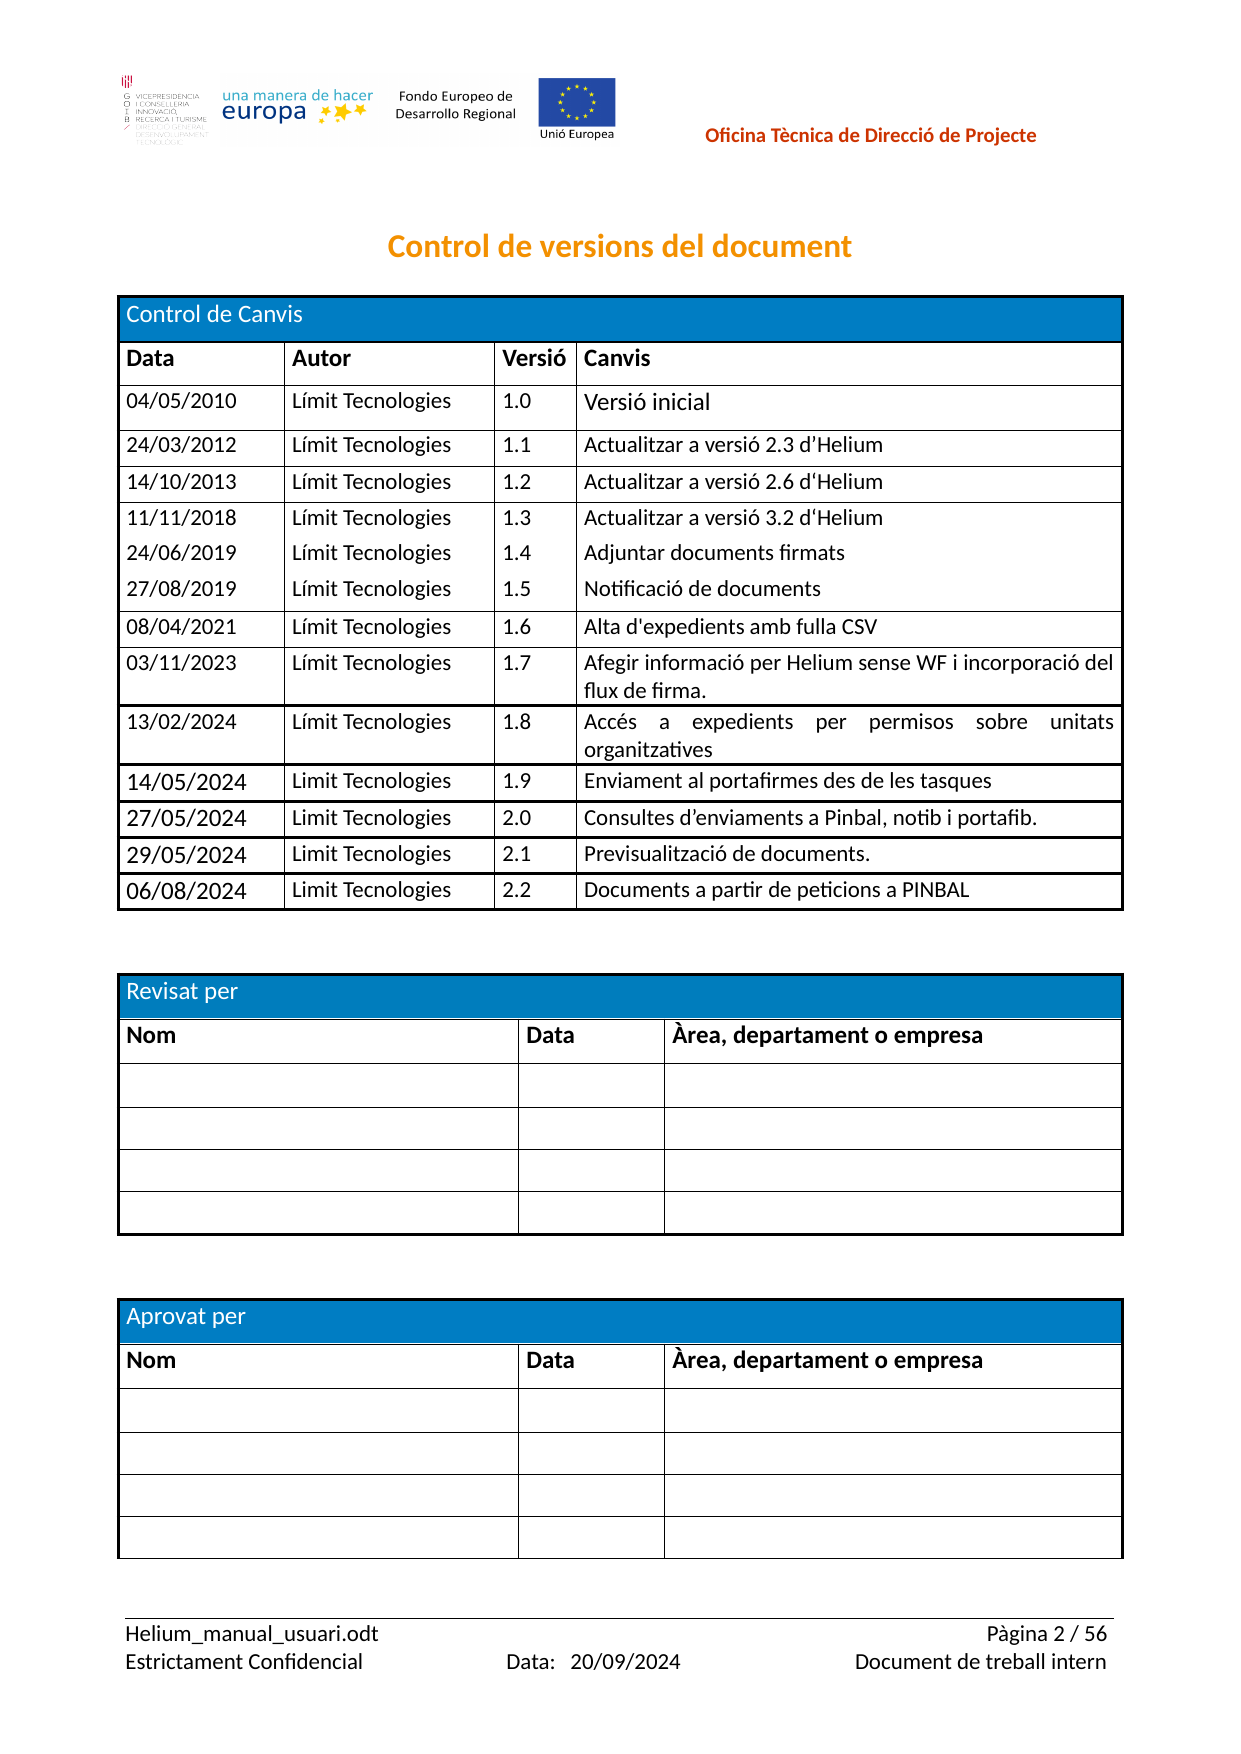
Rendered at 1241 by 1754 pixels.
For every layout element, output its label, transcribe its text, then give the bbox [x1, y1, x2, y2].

picture [118, 73, 213, 147]
table_cell 1.8 [495, 707, 576, 763]
subtitle Control de versions del document [118, 225, 1122, 266]
table_header Revisat per [120, 976, 1121, 1018]
table_cell [120, 1192, 518, 1233]
table_cell Versió inicial [577, 386, 1121, 429]
table_cell [665, 1064, 1121, 1107]
table_cell Àrea, departament o empresa [665, 1345, 1121, 1388]
table_cell 04/05/2010 [120, 386, 284, 429]
table_cell Accés a expedients per permisos sobre unitats organitzatives [577, 707, 1121, 763]
table_cell Límit Tecnologies [285, 612, 494, 647]
table_cell 1.3 [495, 503, 576, 538]
table_cell [665, 1389, 1121, 1432]
table_cell 11/11/2018 [120, 503, 284, 538]
table_header Control de Canvis [120, 298, 1121, 341]
table_cell Límit Tecnologies [285, 707, 494, 763]
table_cell 08/04/2021 [120, 612, 284, 647]
table_cell Versió [495, 343, 576, 385]
table_cell 13/02/2024 [120, 707, 284, 763]
table_cell [120, 1108, 518, 1149]
table_cell Límit Tecnologies [285, 467, 494, 502]
table_cell Límit Tecnologies [285, 648, 494, 704]
table_cell [665, 1475, 1121, 1516]
table_cell Data [519, 1345, 664, 1388]
table_cell Nom [120, 1345, 518, 1388]
table_cell 2.0 [495, 803, 576, 836]
table_cell Adjuntar documents firmats [577, 538, 1121, 574]
table_cell Afegir informació per Helium sense WF i incorporació del flux de firma. [577, 648, 1121, 704]
table_cell [519, 1150, 664, 1191]
table_header Aprovat per [120, 1301, 1121, 1343]
table_cell Notificació de documents [577, 575, 1121, 611]
table_cell Limit Tecnologies [285, 766, 494, 799]
table_cell 1.6 [495, 612, 576, 647]
table_cell [519, 1475, 664, 1516]
table_cell 1.1 [495, 431, 576, 466]
table_cell Límit Tecnologies [285, 538, 494, 574]
table_cell 14/05/2024 [120, 766, 284, 799]
table_cell 2.2 [495, 875, 576, 908]
table_cell [519, 1517, 664, 1558]
table_cell 06/08/2024 [120, 875, 284, 908]
table_cell [120, 1517, 518, 1558]
table_cell Actualitzar a versió 3.2 d‘Helium [577, 503, 1121, 538]
table_cell [519, 1064, 664, 1107]
table_cell Actualitzar a versió 2.3 d’Helium [577, 431, 1121, 466]
table_cell Documents a partir de peticions a PINBAL [577, 875, 1121, 908]
table_cell 1.2 [495, 467, 576, 502]
table_cell [519, 1108, 664, 1149]
table_cell Limit Tecnologies [285, 803, 494, 836]
table_cell Data [120, 343, 284, 385]
table_cell 03/11/2023 [120, 648, 284, 704]
table_cell [120, 1475, 518, 1516]
table_cell [519, 1389, 664, 1432]
table_cell [665, 1517, 1121, 1558]
table_cell [665, 1433, 1121, 1474]
table_cell Actualitzar a versió 2.6 d‘Helium [577, 467, 1121, 502]
table_cell Data [519, 1020, 664, 1063]
table_cell Previsualització de documents. [577, 839, 1121, 872]
table_cell Límit Tecnologies [285, 386, 494, 429]
table_cell [665, 1108, 1121, 1149]
table_cell Autor [285, 343, 494, 385]
table_cell Límit Tecnologies [285, 503, 494, 538]
table_cell Àrea, departament o empresa [665, 1020, 1121, 1063]
table_cell 1.7 [495, 648, 576, 704]
table_cell Limit Tecnologies [285, 839, 494, 872]
table_cell [519, 1433, 664, 1474]
table_cell 27/05/2024 [120, 803, 284, 836]
table_cell [519, 1192, 664, 1233]
table_cell [120, 1433, 518, 1474]
table_cell [120, 1150, 518, 1191]
table_cell 1.0 [495, 386, 576, 429]
table_cell Limit Tecnologies [285, 875, 494, 908]
table_cell 29/05/2024 [120, 839, 284, 872]
table_cell [120, 1064, 518, 1107]
table_cell Alta d'expedients amb fulla CSV [577, 612, 1121, 647]
table_cell Canvis [577, 343, 1121, 385]
table_cell 27/08/2019 [120, 575, 284, 611]
table_cell 2.1 [495, 839, 576, 872]
table_cell [665, 1150, 1121, 1191]
table_cell Límit Tecnologies [285, 575, 494, 611]
table_cell 1.5 [495, 575, 576, 611]
table_cell 24/03/2012 [120, 431, 284, 466]
table_cell [120, 1389, 518, 1432]
table_cell Nom [120, 1020, 518, 1063]
table_cell 1.9 [495, 766, 576, 799]
table_cell Consultes d’enviaments a Pinbal, notib i portafib. [577, 803, 1121, 836]
picture [219, 73, 621, 147]
table_cell Enviament al portafirmes des de les tasques [577, 766, 1121, 799]
table_cell [665, 1192, 1121, 1233]
table_cell 24/06/2019 [120, 538, 284, 574]
table_cell 14/10/2013 [120, 467, 284, 502]
table_cell 1.4 [495, 538, 576, 574]
table_cell Límit Tecnologies [285, 431, 494, 466]
